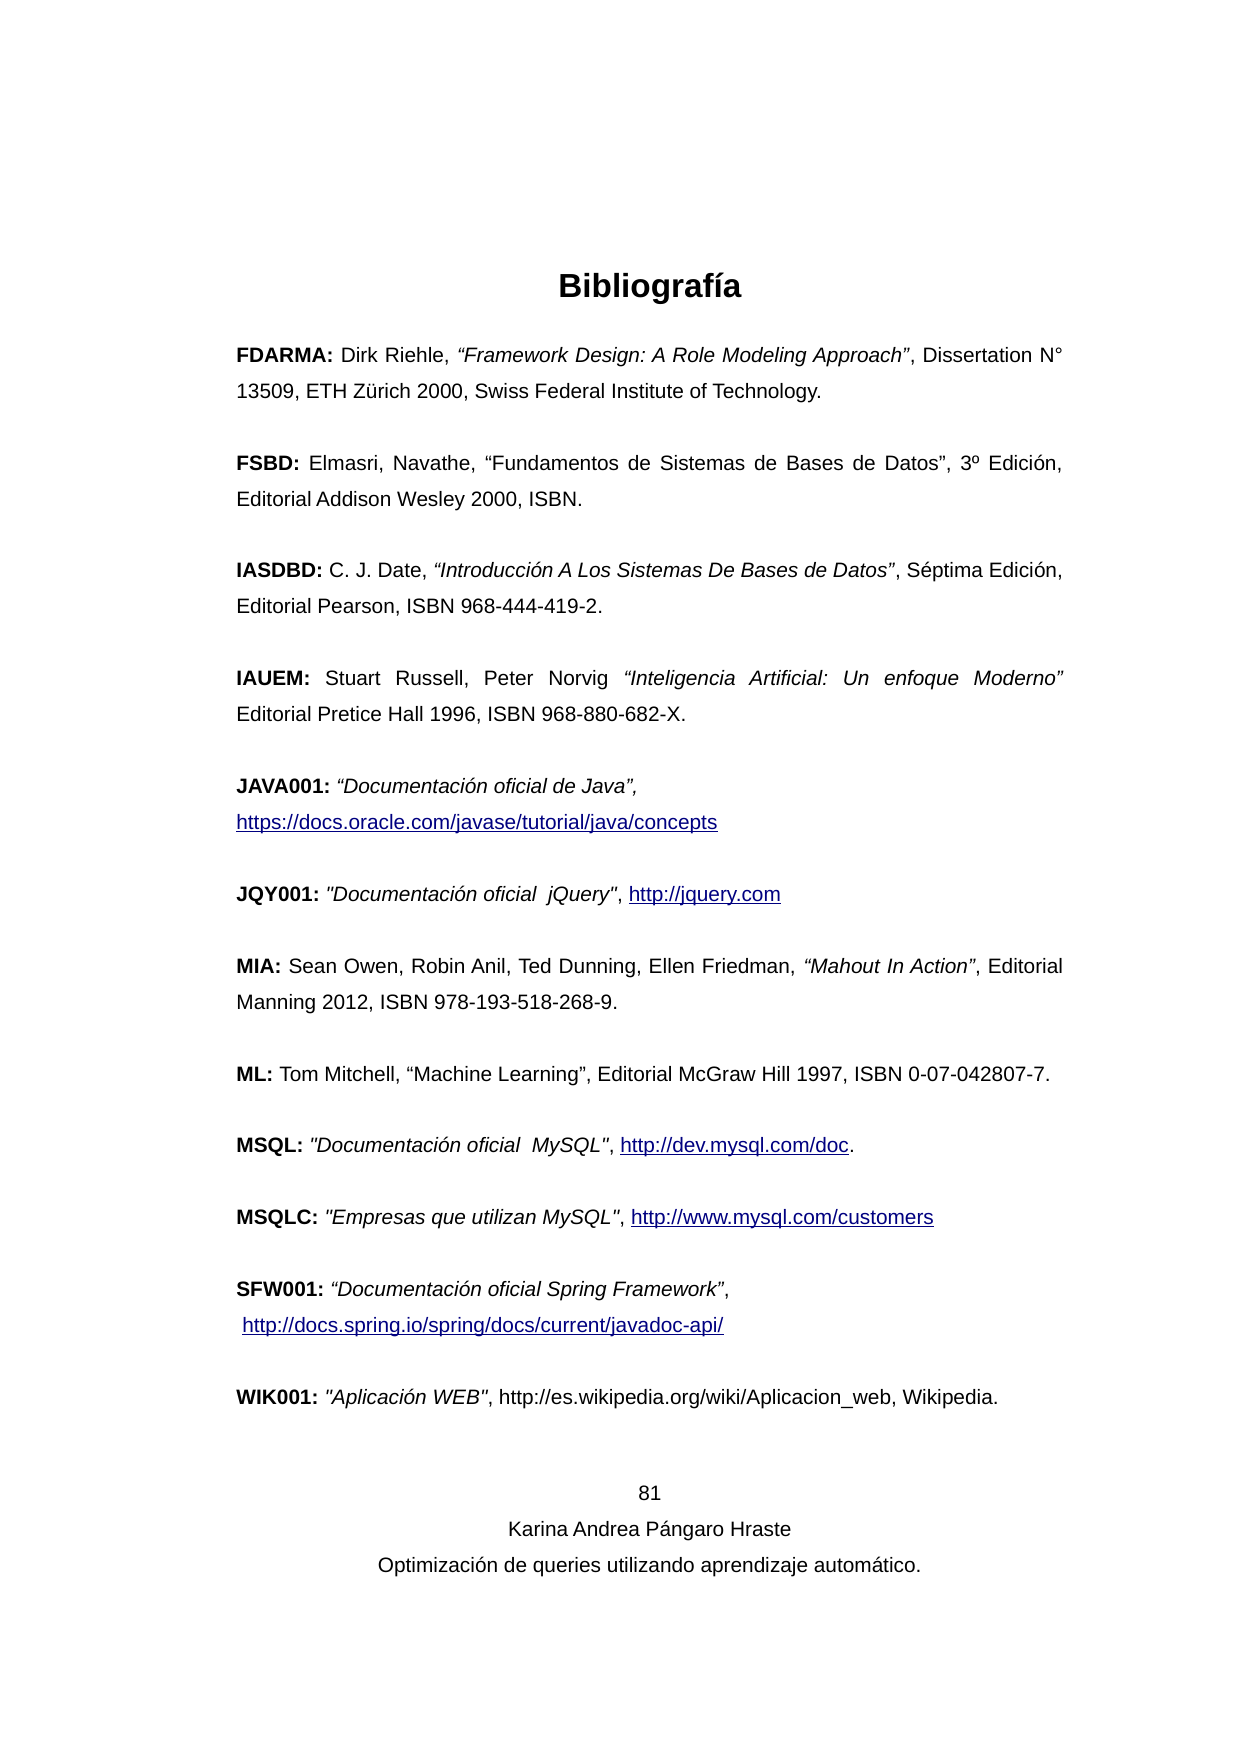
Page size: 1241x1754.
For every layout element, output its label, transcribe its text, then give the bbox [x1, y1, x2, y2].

text IASDBD: C. J. Date, “Introducción A Los Sistemas De Bases de Datos”, Séptima Edición, Editorial Pearson, ISBN 968-444-419-2. [236, 558, 1063, 618]
text JAVA001: “Documentación oficial de Java”, [236, 774, 1063, 798]
text FSBD: Elmasri, Navathe, “Fundamentos de Sistemas de Bases de Datos”, 3º Edición, Editorial Addison Wesley 2000, ISBN. [236, 450, 1063, 510]
text WIK001: "Aplicación WEB", http://es.wikipedia.org/wiki/Aplicacion_web, Wikipedia. [236, 1385, 1063, 1409]
text SFW001: “Documentación oficial Spring Framework”, [236, 1277, 1063, 1301]
text JQY001: "Documentación oficial jQuery", http://jquery.com [236, 882, 1063, 906]
text ML: Tom Mitchell, “Machine Learning”, Editorial McGraw Hill 1997, ISBN 0-07-042807-7. [236, 1061, 1063, 1085]
text https://docs.oracle.com/javase/tutorial/java/concepts [236, 810, 1063, 834]
subtitle Bibliografía [236, 266, 1063, 304]
text http://docs.spring.io/spring/docs/current/javadoc-api/ [236, 1313, 1063, 1337]
text IAUEM: Stuart Russell, Peter Norvig “Inteligencia Artificial: Un enfoque Moderno” Editorial Pretice Hall 1996, ISBN 968-880-682-X. [236, 666, 1063, 726]
text MSQLC: "Empresas que utilizan MySQL", http://www.mysql.com/customers [236, 1205, 1063, 1229]
text MIA: Sean Owen, Robin Anil, Ted Dunning, Ellen Friedman, “Mahout In Action”, Editorial Manning 2012, ISBN 978-193-518-268-9. [236, 953, 1063, 1013]
text FDARMA: Dirk Riehle, “Framework Design: A Role Modeling Approach”, Dissertation N° 13509, ETH Zürich 2000, Swiss Federal Institute of Technology. [236, 343, 1063, 402]
text MSQL: "Documentación oficial MySQL", http://dev.mysql.com/doc. [236, 1133, 1063, 1157]
